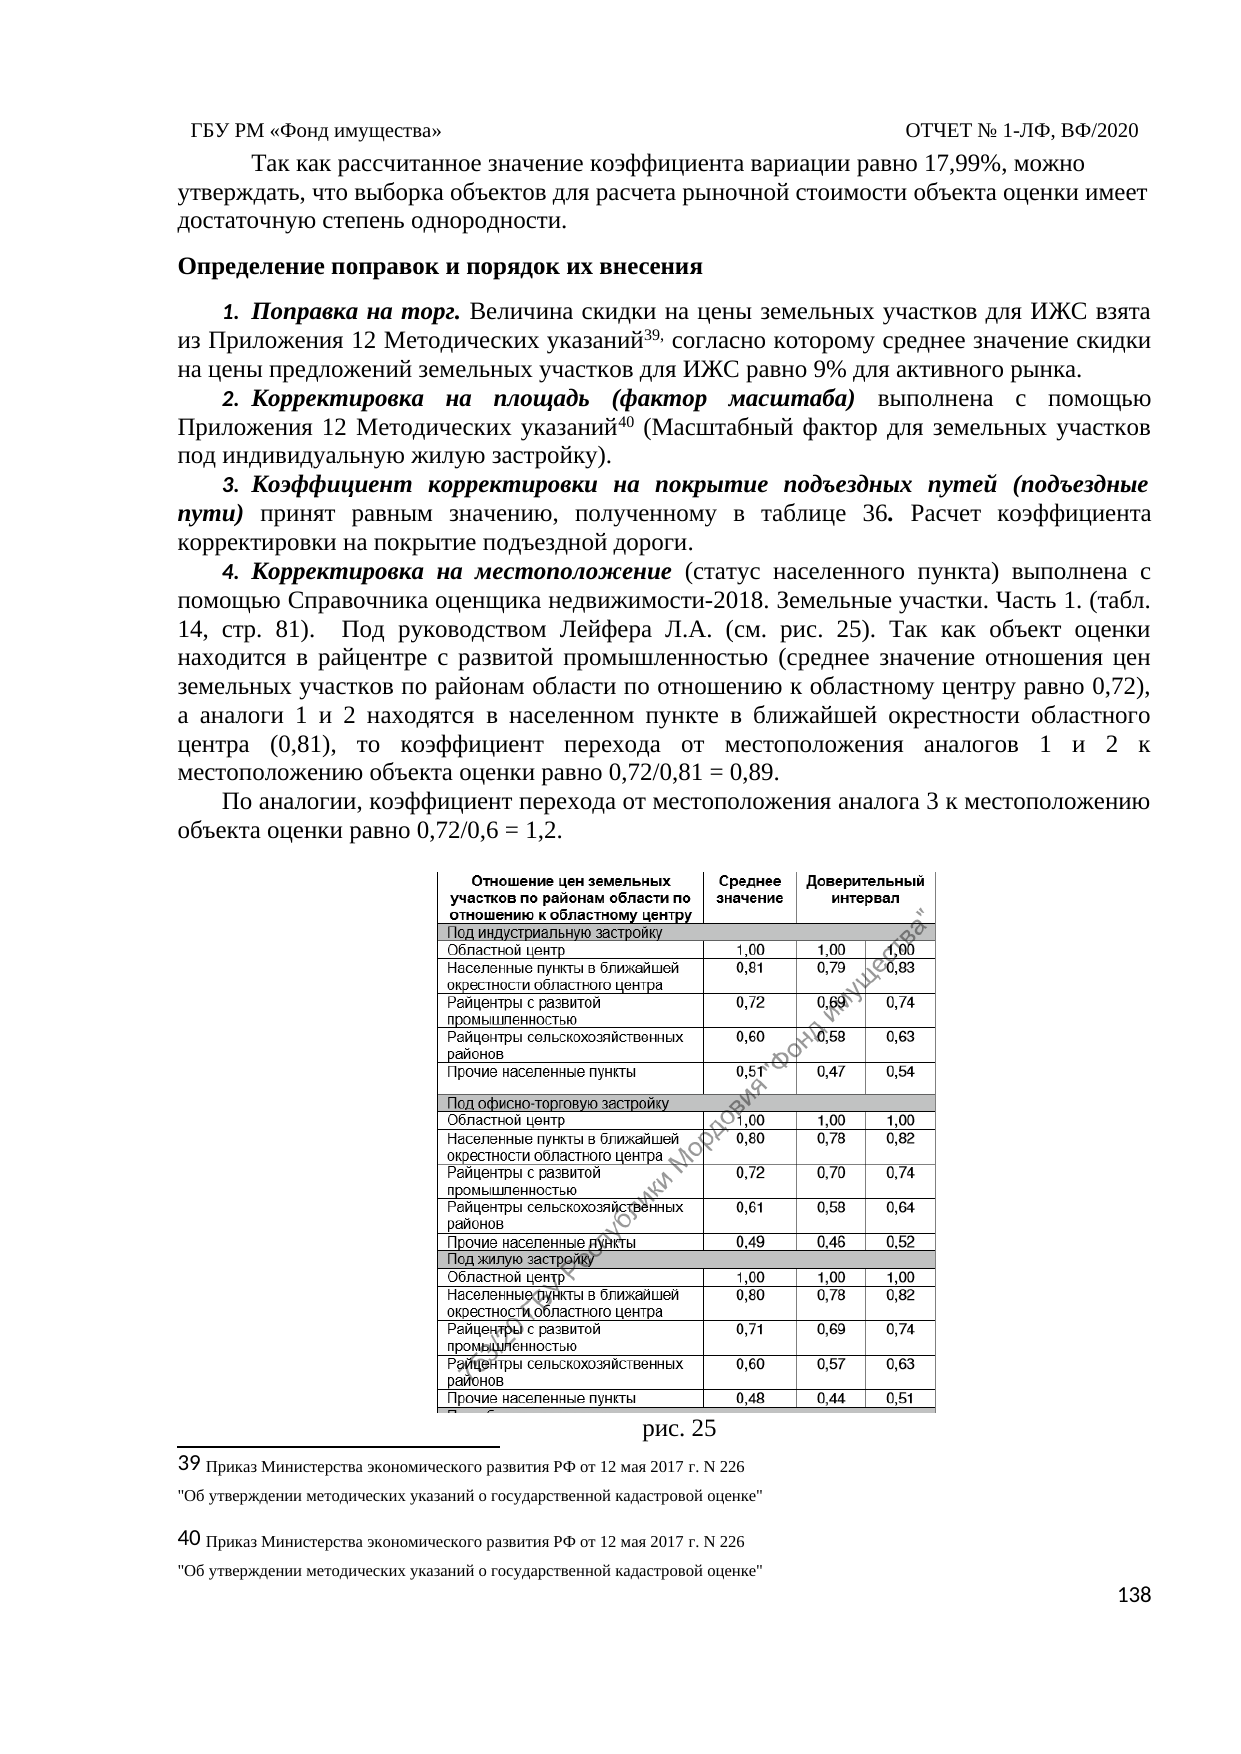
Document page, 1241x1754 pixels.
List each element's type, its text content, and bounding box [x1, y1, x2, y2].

text рис. 25 [207, 1413, 1152, 1441]
list Корректировка на площадь (фактор масштаба) выполнена с помощью Приложения 12 Методических указаний (Масштабный фактор для земельных участков под индивидуальную жилую застройку). [177, 383, 1152, 469]
list Приказ Министерства экономического развития РФ от 12 мая 2017 г. N 226 "Об утверждении методических указаний о государственной кадастровой оценке" [177, 1447, 1152, 1505]
text Так как рассчитанное значение коэффициента вариации равно 17,99%, можно утверждать, что выборка объектов для расчета рыночной стоимости объекта оценки имеет достаточную степень однородности. [177, 148, 1152, 234]
list Поправка на торг. Величина скидки на цены земельных участков для ИЖС взята из Приложения 12 Методических указаний, согласно которому среднее значение скидки на цены предложений земельных участков для ИЖС равно 9% для активного рынка. [177, 296, 1152, 383]
list Коэффициент корректировки на покрытие подъездных путей (подъездные пути) принят равным значению, полученному в таблице 36. Расчет коэффициента корректировки на покрытие подъездной дороги. [177, 469, 1152, 556]
text По аналогии, коэффициент перехода от местоположения аналога 3 к местоположению объекта оценки равно 0,72/0,6 = 1,2. [177, 786, 1152, 844]
list Приказ Министерства экономического развития РФ от 12 мая 2017 г. N 226 "Об утверждении методических указаний о государственной кадастровой оценке" [177, 1522, 1152, 1580]
subtitle Определение поправок и порядок их внесения [177, 251, 1152, 279]
list Корректировка на местоположение (статус населенного пункта) выполнена с помощью Справочника оценщика недвижимости-2018. Земельные участки. Часть 1. (табл. 14, стр. 81). Под руководством Лейфера Л.А. (см. рис. 25). Так как объект оценки находится в райцентре с развитой промышленностью (среднее значение отношения цен земельных участков по районам области по отношению к областному центру равно 0,72), а аналоги 1 и 2 находятся в населенном пункте в ближайшей окрестности областного центра (0,81), то коэффициент перехода от местоположения аналогов 1 и 2 к местоположению объекта оценки равно 0,72/0,81 = 0,89. [177, 556, 1152, 786]
